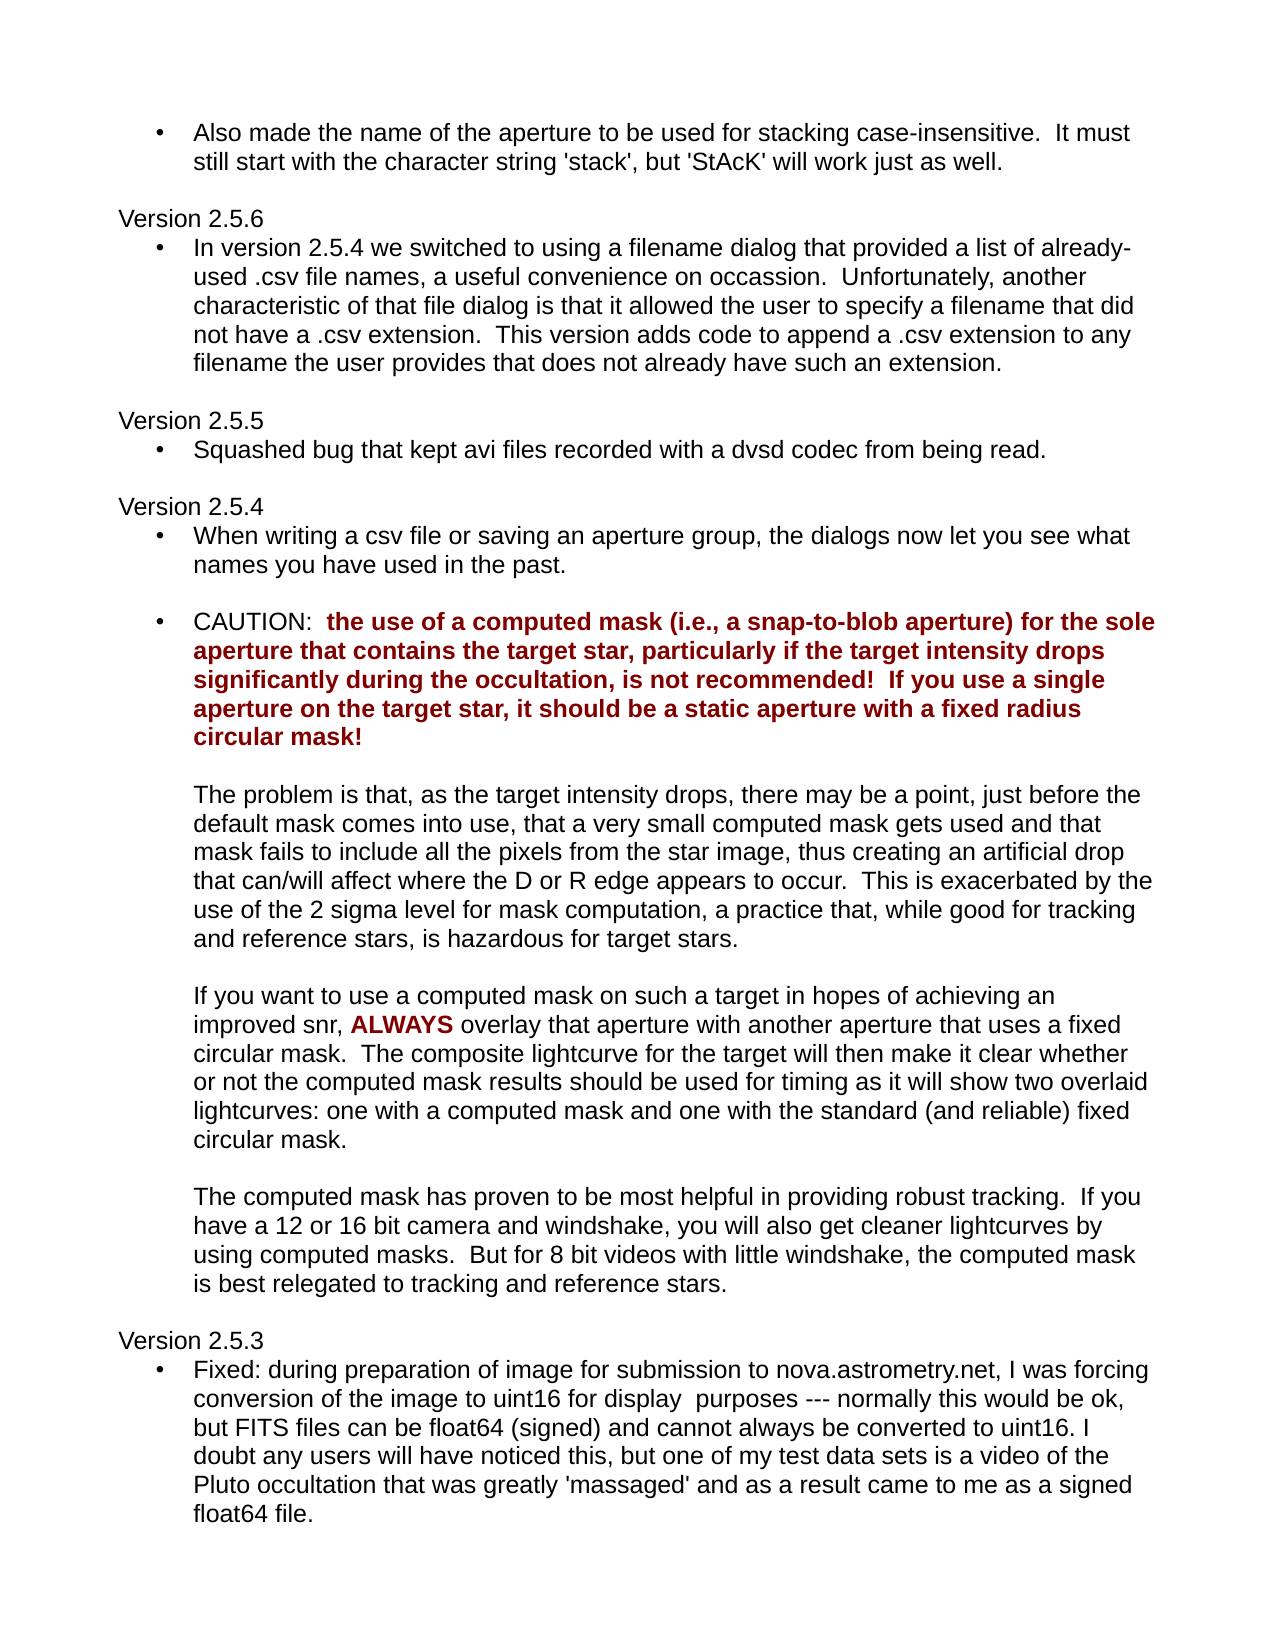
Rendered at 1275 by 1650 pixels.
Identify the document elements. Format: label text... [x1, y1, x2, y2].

list When writing a csv file or saving an aperture group, the dialogs now let you see what names you have used in the past. [156, 521, 1157, 607]
list Also made the name of the aperture to be used for stacking case-insensitive. It must still start with the character string 'stack', but 'StAcK' will work just as well. [156, 118, 1157, 204]
list In version 2.5.4 we switched to using a filename dialog that provided a list of already-used .csv file names, a useful convenience on occassion. Unfortunately, another characteristic of that file dialog is that it allowed the user to specify a filename that did not have a .csv extension. This version adds code to append a .csv extension to any filename the user provides that does not already have such an extension. [156, 233, 1157, 406]
text Version 2.5.6 [118, 204, 1157, 233]
text Version 2.5.3 [118, 1326, 1157, 1355]
list Squashed bug that kept avi files recorded with a dvsd codec from being read. [156, 434, 1157, 492]
text Version 2.5.4 [118, 492, 1157, 521]
text Version 2.5.5 [118, 406, 1157, 434]
list Fixed: during preparation of image for submission to nova.astrometry.net, I was forcing conversion of the image to uint16 for display purposes --- normally this would be ok, but FITS files can be float64 (signed) and cannot always be converted to uint16. I doubt any users will have noticed this, but one of my test data sets is a video of the Pluto occultation that was greatly 'massaged' and as a result came to me as a signed float64 file. [156, 1355, 1157, 1527]
list CAUTION: the use of a computed mask (i.e., a snap-to-blob aperture) for the sole aperture that contains the target star, particularly if the target intensity drops significantly during the occultation, is not recommended! If you use a single aperture on the target star, it should be a static aperture with a fixed radius circular mask! The problem is that, as the target intensity drops, there may be a point, just before the default mask comes into use, that a very small computed mask gets used and that mask fails to include all the pixels from the star image, thus creating an artificial drop that can/will affect where the D or R edge appears to occur. This is exacerbated by the use of the 2 sigma level for mask computation, a practice that, while good for tracking and reference stars, is hazardous for target stars. If you want to use a computed mask on such a target in hopes of achieving an improved snr, ALWAYS overlay that aperture with another aperture that uses a fixed circular mask. The composite lightcurve for the target will then make it clear whether or not the computed mask results should be used for timing as it will show two overlaid lightcurves: one with a computed mask and one with the standard (and reliable) fixed circular mask. The computed mask has proven to be most helpful in providing robust tracking. If you have a 12 or 16 bit camera and windshake, you will also get cleaner lightcurves by using computed masks. But for 8 bit videos with little windshake, the computed mask is best relegated to tracking and reference stars. [156, 607, 1157, 1326]
